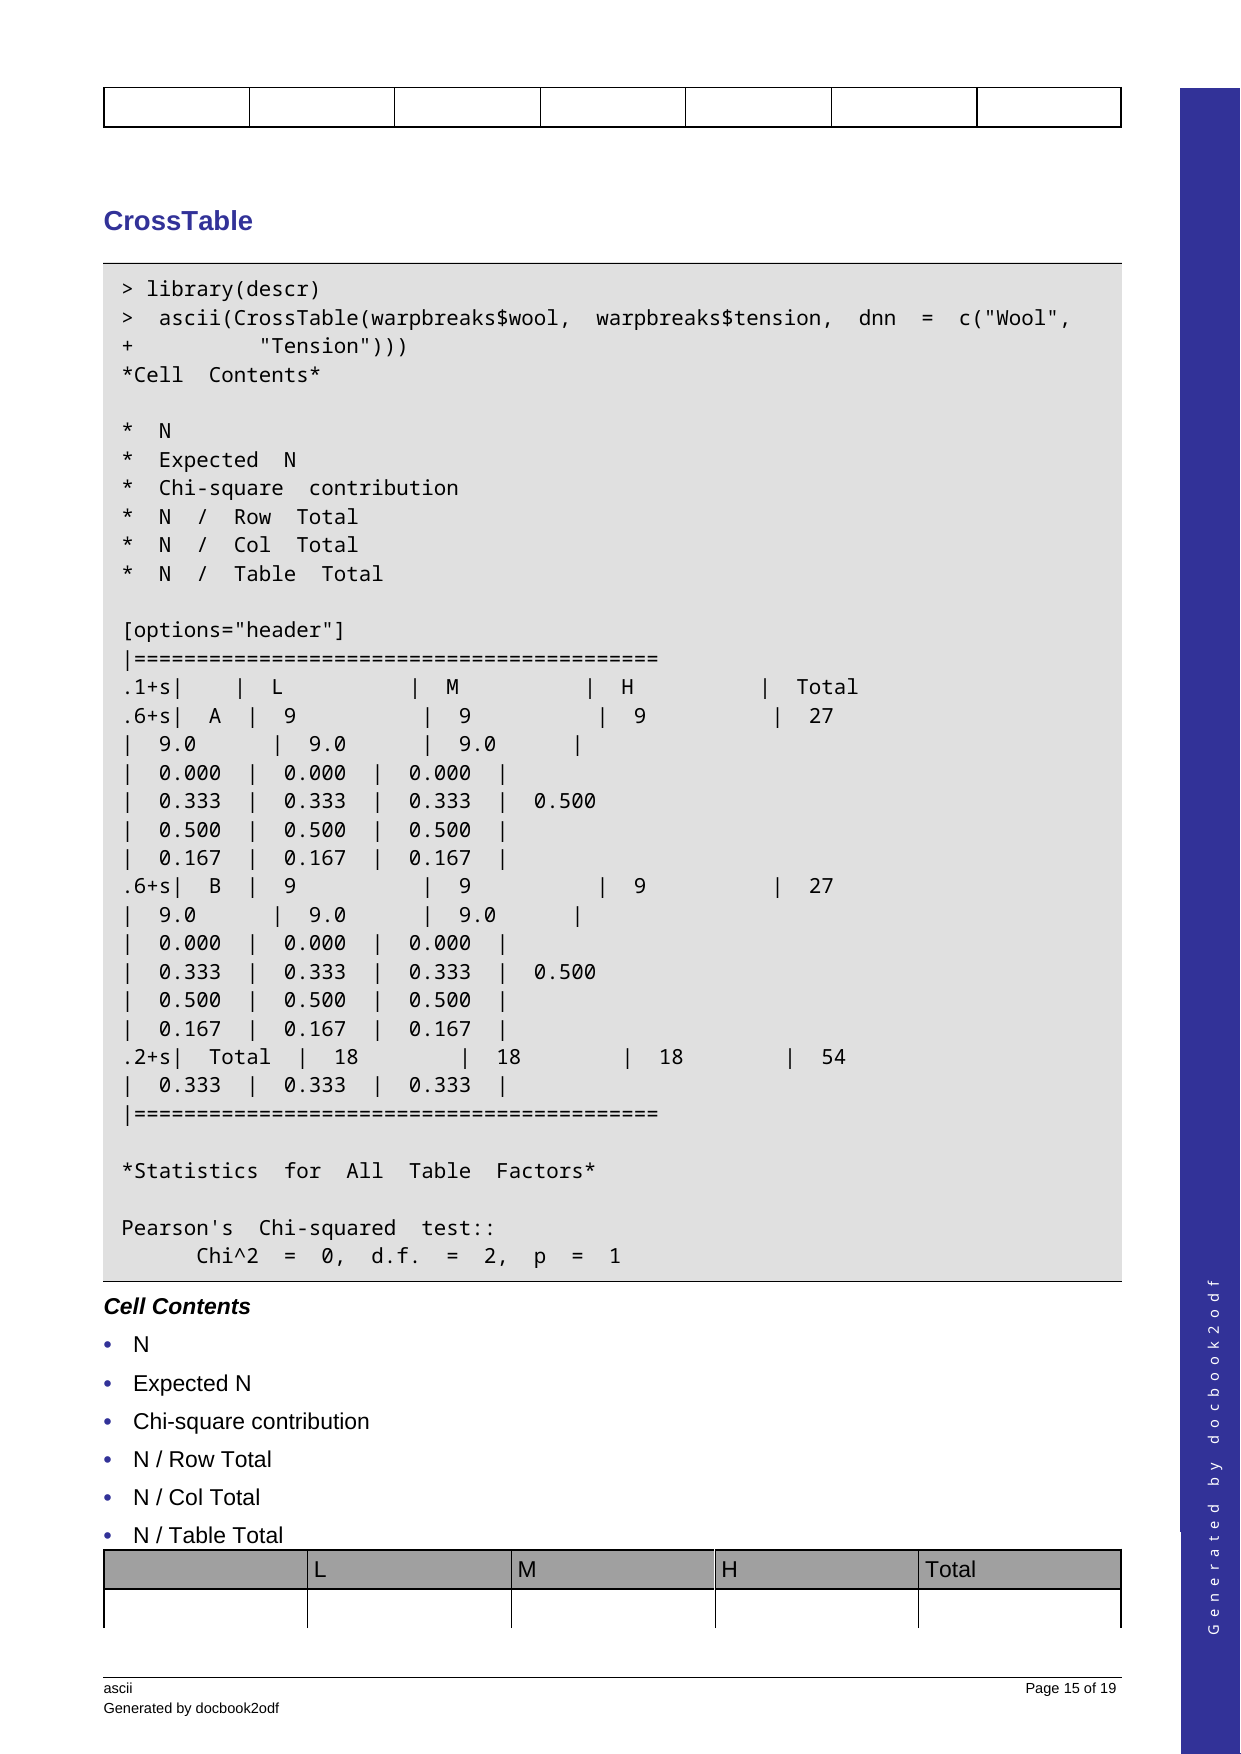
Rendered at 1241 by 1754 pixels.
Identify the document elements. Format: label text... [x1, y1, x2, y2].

list Chi-square contribution [103, 1408, 1122, 1434]
table_cell % [105, 88, 249, 126]
text * Expected N [103, 445, 1122, 473]
text .6+s| B | 9 | 9 | 9 | 27 [103, 872, 1122, 900]
text | 0.333 | 0.333 | 0.333 | 0.500 [103, 957, 1122, 985]
text |========================================== [103, 644, 1122, 672]
table_header M [512, 1551, 714, 1588]
text *Cell Contents* [103, 360, 1122, 388]
table_cell 12 [978, 88, 1120, 126]
text | 0.333 | 0.333 | 0.333 | 0.500 [103, 786, 1122, 815]
list N [103, 1331, 1122, 1358]
text Chi^2 = 0, d.f. = 2, p = 1 [103, 1229, 1122, 1281]
text * Chi-square contribution [103, 473, 1122, 502]
text [options="header"] [103, 616, 1122, 644]
list Expected N [103, 1369, 1122, 1396]
text .2+s| Total | 18 | 18 | 18 | 54 [103, 1042, 1122, 1071]
table_header [105, 1551, 307, 1588]
text * N [103, 417, 1122, 445]
table_cell 9 [512, 1590, 714, 1628]
table_header Total [919, 1551, 1120, 1588]
text * N / Table Total [103, 559, 1122, 587]
table_header L [308, 1551, 511, 1588]
text | 0.000 | 0.000 | 0.000 | [103, 758, 1122, 786]
list N / Col Total [103, 1484, 1122, 1510]
text Cell Contents [103, 1293, 1122, 1320]
table_cell 17 [250, 88, 394, 126]
text | 9.0 | 9.0 | 9.0 | [103, 729, 1122, 758]
text *Statistics for All Table Factors* [103, 1156, 1122, 1184]
text .1+s| | L | M | H | Total [103, 672, 1122, 701]
text | 0.500 | 0.500 | 0.500 | [103, 985, 1122, 1014]
text > library(descr) [103, 264, 1122, 303]
text * N / Col Total [103, 530, 1122, 559]
table_cell A [105, 1590, 307, 1628]
table_header H [716, 1551, 918, 1588]
table_cell 17 [832, 88, 976, 126]
text | 0.500 | 0.500 | 0.500 | [103, 815, 1122, 843]
list N / Row Total [103, 1446, 1122, 1472]
text .6+s| A | 9 | 9 | 9 | 27 [103, 701, 1122, 729]
list N / Table Total [103, 1522, 1122, 1548]
text | 0.167 | 0.167 | 0.167 | [103, 1014, 1122, 1042]
text > ascii(CrossTable(warpbreaks$wool, warpbreaks$tension, dnn = c("Wool", [103, 303, 1122, 331]
table_cell 17 [395, 88, 540, 126]
table_cell 18 [541, 88, 685, 126]
text | 0.167 | 0.167 | 0.167 | [103, 843, 1122, 872]
text | 0.000 | 0.000 | 0.000 | [103, 928, 1122, 957]
table_cell 9 [308, 1590, 511, 1628]
subtitle CrossTable [103, 204, 1122, 236]
table_cell 27 [919, 1590, 1120, 1628]
text Pearson's Chi-squared test:: [103, 1213, 1122, 1229]
text |========================================== [103, 1099, 1122, 1127]
text + "Tension"))) [103, 331, 1122, 360]
table_cell 18 [686, 88, 831, 126]
table_cell 9 [716, 1590, 918, 1628]
text | 0.333 | 0.333 | 0.333 | [103, 1071, 1122, 1099]
text * N / Row Total [103, 502, 1122, 530]
text | 9.0 | 9.0 | 9.0 | [103, 900, 1122, 928]
